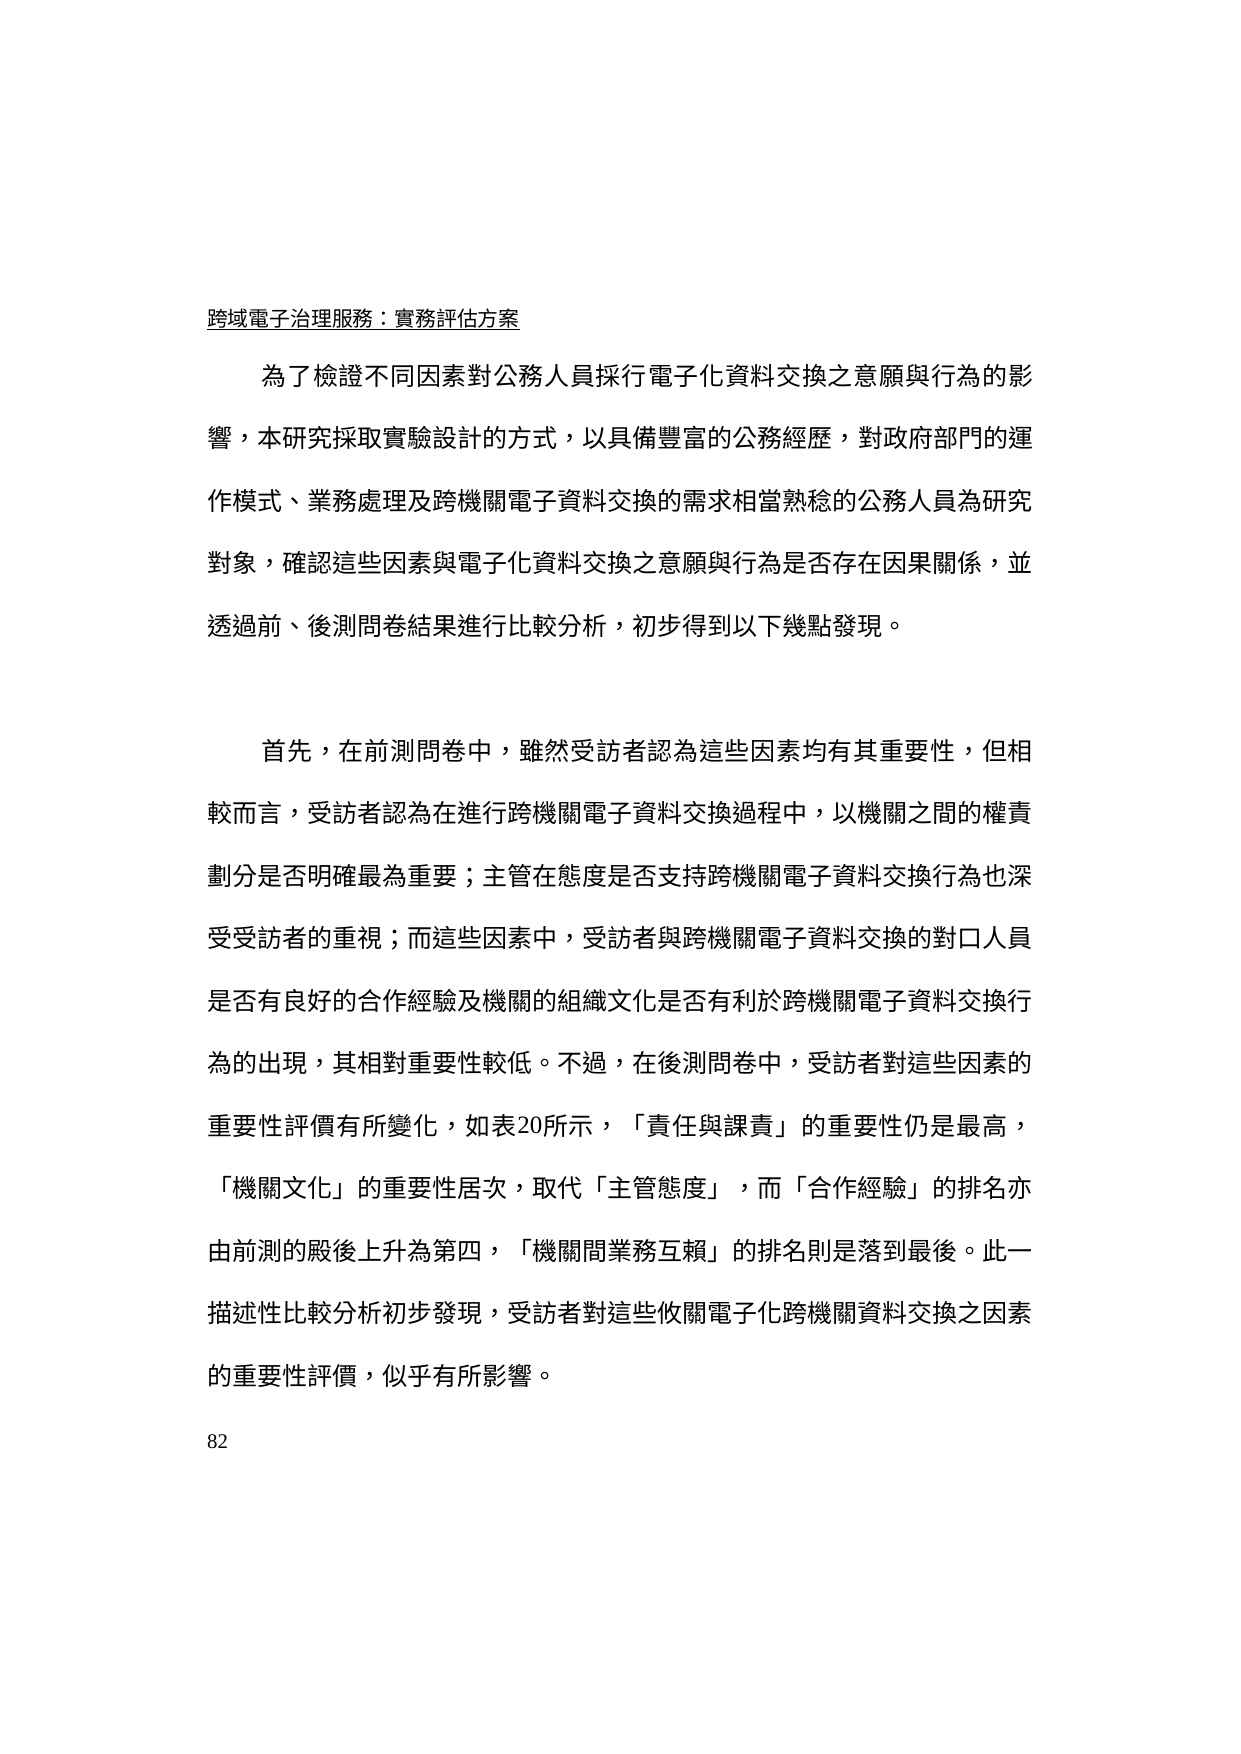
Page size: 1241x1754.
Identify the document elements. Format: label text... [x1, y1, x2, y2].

text 為了檢證不同因素對公務人員採行電子化資料交換之意願與行為的影響，本研究採取實驗設計的方式，以具備豐富的公務經歷，對政府部門的運作模式、業務處理及跨機關電子資料交換的需求相當熟稔的公務人員為研究對象，確認這些因素與電子化資料交換之意願與行為是否存在因果關係，並透過前、後測問卷結果進行比較分析，初步得到以下幾點發現。 [207, 333, 1033, 645]
text 首先，在前測問卷中，雖然受訪者認為這些因素均有其重要性，但相較而言，受訪者認為在進行跨機關電子資料交換過程中，以機關之間的權責劃分是否明確最為重要；主管在態度是否支持跨機關電子資料交換行為也深受受訪者的重視；而這些因素中，受訪者與跨機關電子資料交換的對口人員是否有良好的合作經驗及機關的組織文化是否有利於跨機關電子資料交換行為的出現，其相對重要性較低。不過，在後測問卷中，受訪者對這些因素的重要性評價有所變化，如表20所示，「責任與課責」的重要性仍是最高，「機關文化」的重要性居次，取代「主管態度」，而「合作經驗」的排名亦由前測的殿後上升為第四，「機關間業務互賴」的排名則是落到最後。此一描述性比較分析初步發現，受訪者對這些攸關電子化跨機關資料交換之因素的重要性評價，似乎有所影響。 [207, 708, 1033, 1395]
